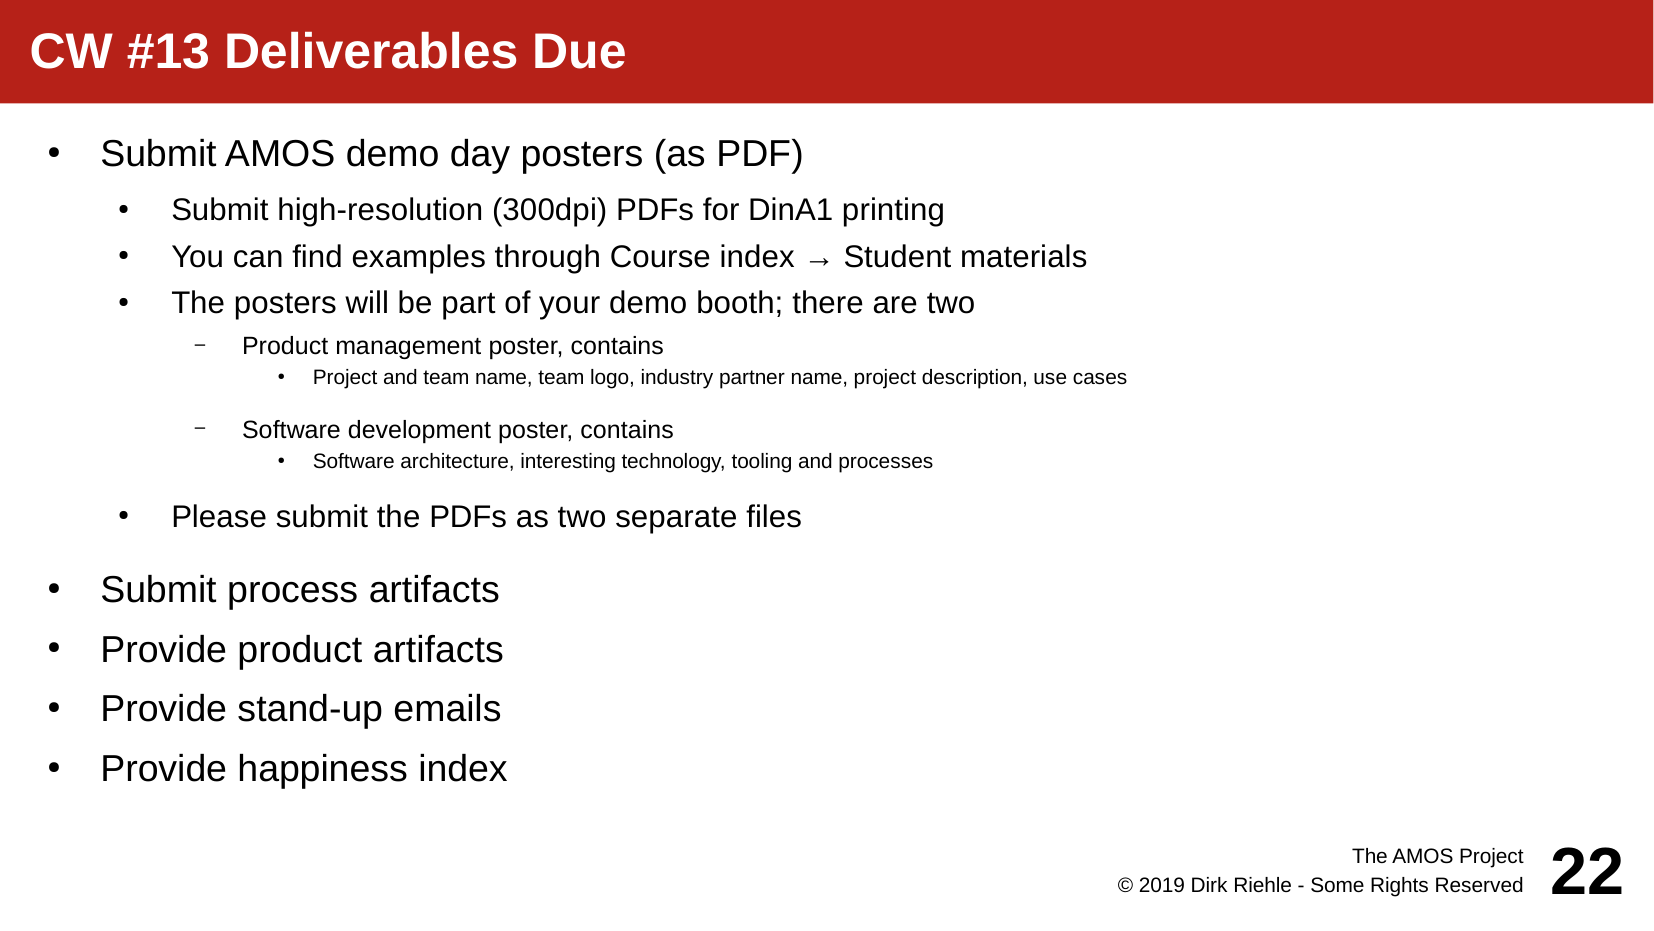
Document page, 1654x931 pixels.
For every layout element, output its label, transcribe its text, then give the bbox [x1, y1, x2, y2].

title CW #13 Deliverables Due [0, 0, 1654, 104]
list Submit AMOS demo day posters (as PDF) Submit high-resolution (300dpi) PDFs for DinA1 printing You can find examples through Course index → Student materials The posters will be part of your demo booth; there are two Product management poster, contains Project and team name, team logo, industry partner name, project description, use cases Software development poster, contains Software architecture, interesting technology, tooling and processes Please submit the PDFs as two separate files Submit process artifacts Provide product artifacts Provide stand-up emails Provide happiness index [29, 132, 1625, 798]
